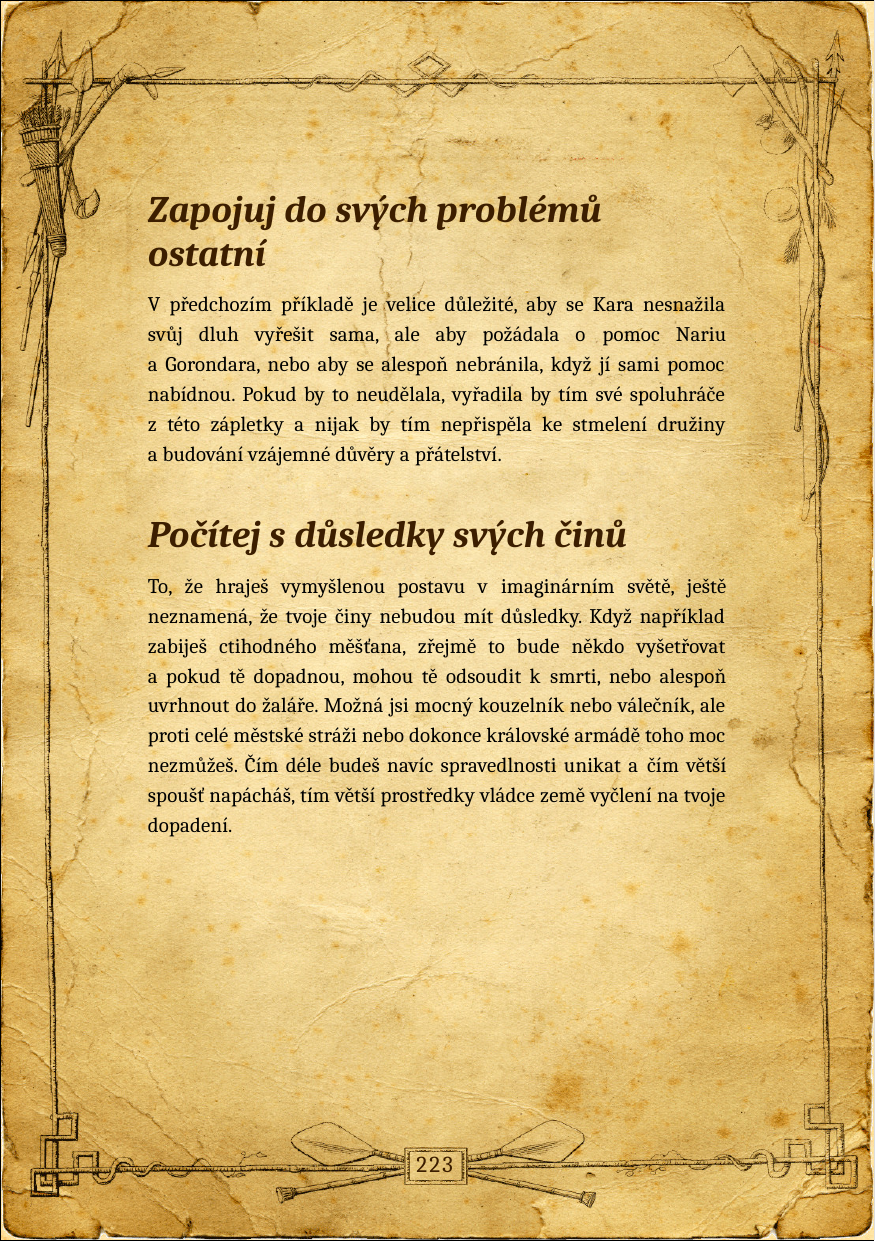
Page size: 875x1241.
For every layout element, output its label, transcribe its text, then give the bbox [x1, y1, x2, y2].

text V⁠ předchozím příkladě je velice důležité, aby se Kara nesnažila svůj dluh vyřešit sama, ale aby požádala o⁠ pomoc Nariu a⁠ Gorondara, nebo aby se alespoň nebránila, když jí sami pomoc nabídnou. Pokud by to neudělala, vyřadila by tím své spoluhráče z⁠ této zápletky a⁠ nijak by tím nepřispěla ke stmelení družiny a⁠ budování vzájemné důvěry a⁠ přátelství. [148, 293, 726, 466]
text To, že hraješ vymyšlenou postavu v⁠ imaginárním světě, ještě neznamená, že tvoje činy nebudou mít důsledky. Když například zabiješ ctihodného měšťana, zřejmě to bude někdo vyšetřovat a⁠ pokud tě dopadnou, mohou tě odsoudit k⁠ smrti, nebo alespoň uvrhnout do žaláře. Možná jsi mocný kouzelník nebo válečník, ale proti celé městské stráži nebo dokonce královské armádě toho moc nezmůžeš. Čím déle budeš navíc spravedlnosti unikat a⁠ čím větší spoušť napácháš, tím větší prostředky vládce země vyčlení na tvoje dopadení. [148, 574, 726, 838]
subtitle Zapojuj do svých problémů ostatní [148, 189, 726, 275]
picture [1, 1, 874, 1240]
subtitle Počítej s⁠ důsledky svých činů [148, 514, 726, 557]
